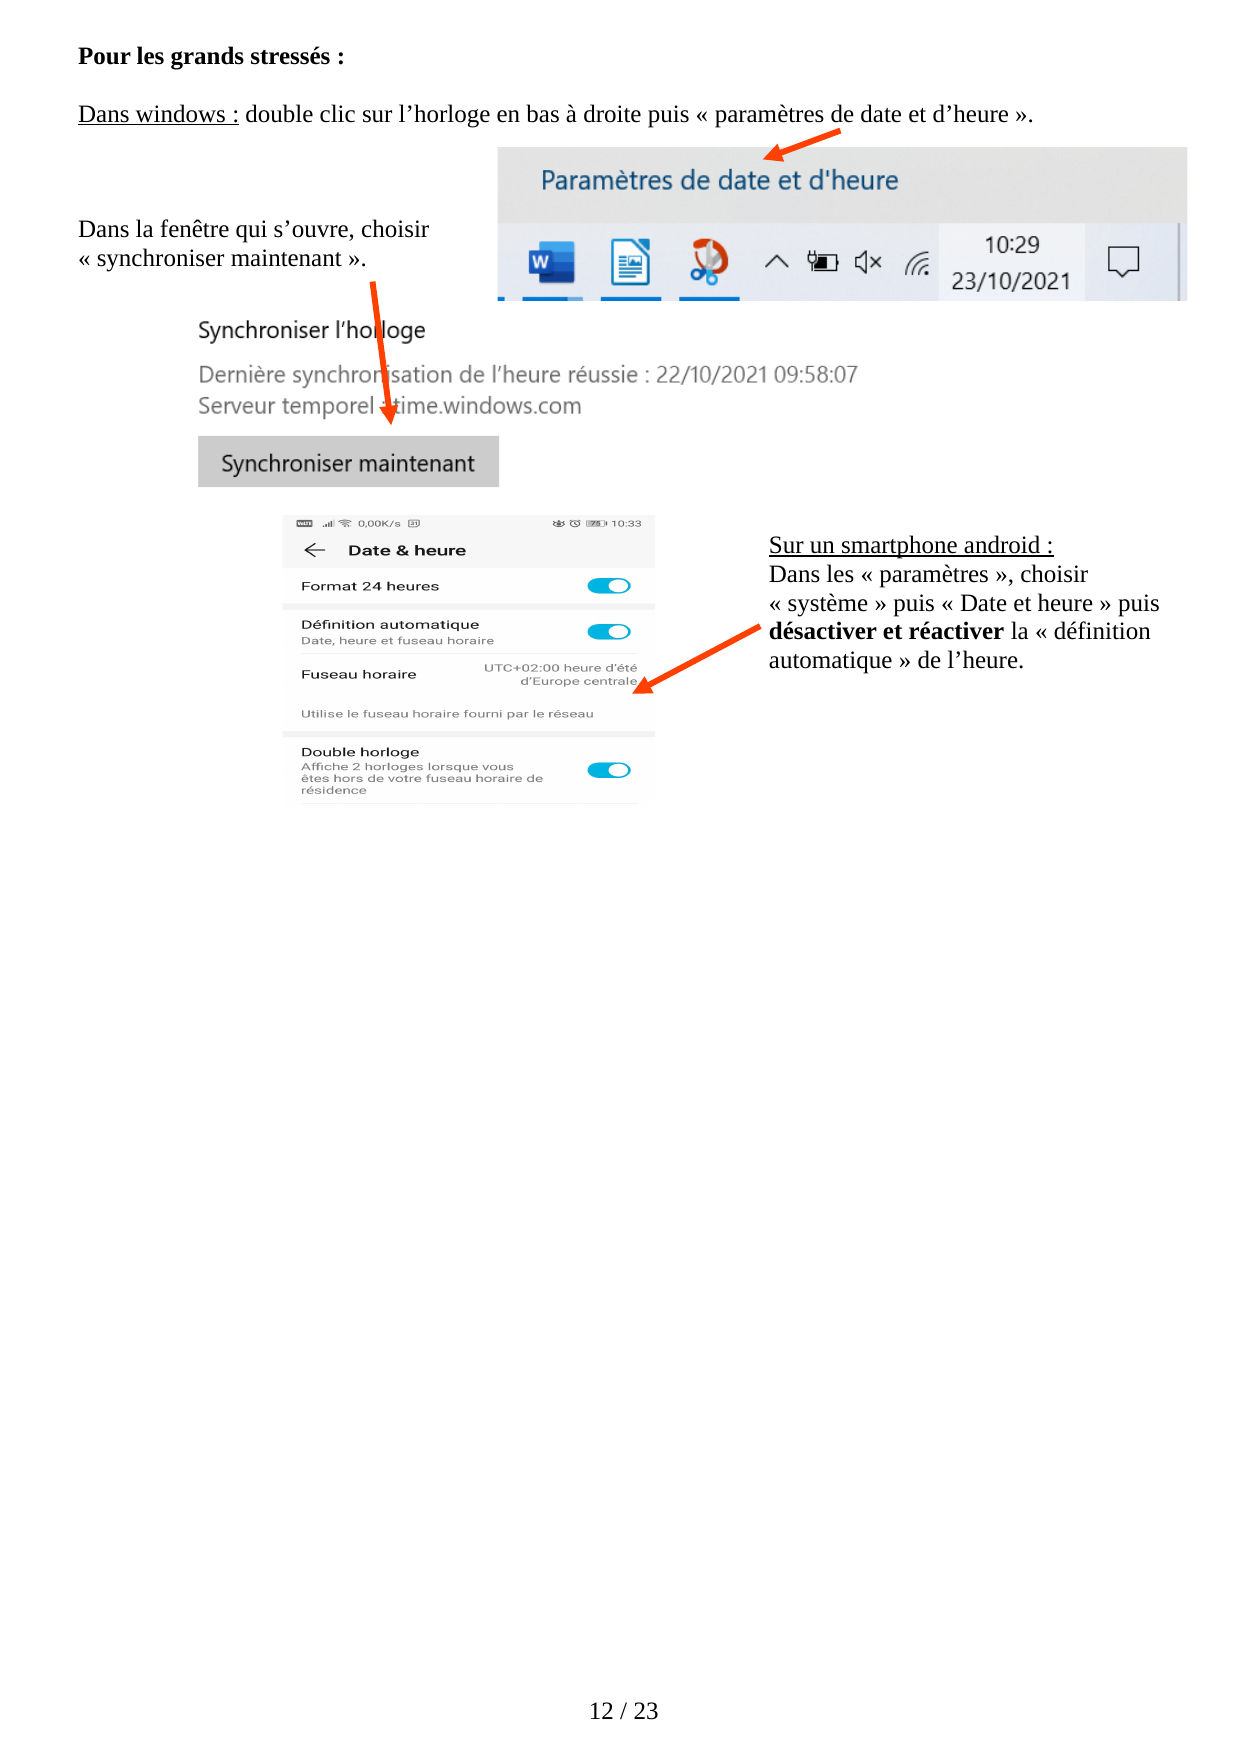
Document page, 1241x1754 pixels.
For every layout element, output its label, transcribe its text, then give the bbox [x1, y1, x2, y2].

text Dans windows : double clic sur l’horloge en bas à droite puis « paramètres de date et d’heure ». [78, 99, 1169, 128]
text Dans la fenêtre qui s’ouvre, choisir « synchroniser maintenant ». [78, 185, 497, 271]
text Sur un smartphone android : [769, 530, 1169, 559]
picture [187, 307, 882, 506]
picture [497, 147, 1188, 301]
text Dans les « paramètres », choisir « système » puis « Date et heure » puis désactiver et réactiver la « définition automatique » de l’heure. [769, 559, 1169, 674]
text Pour les grands stressés : [78, 41, 1169, 70]
